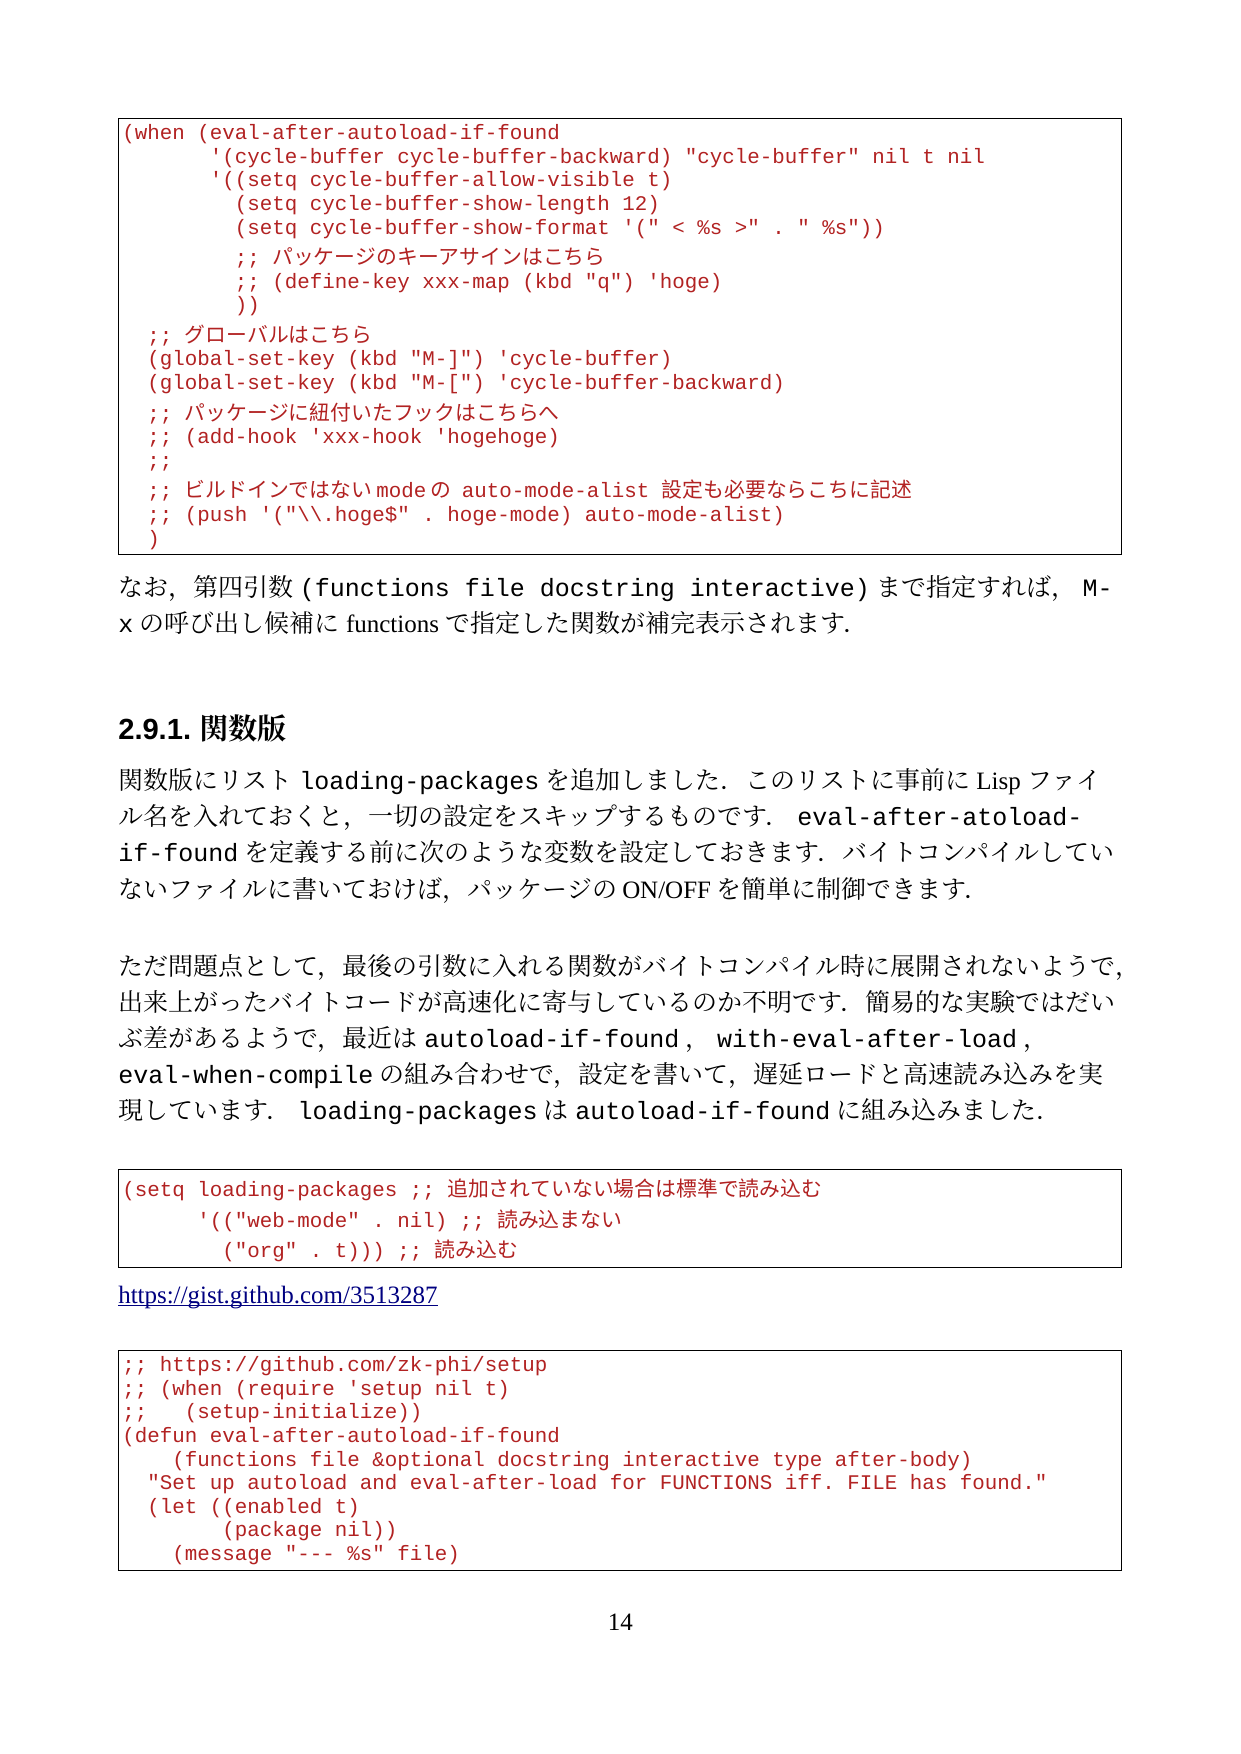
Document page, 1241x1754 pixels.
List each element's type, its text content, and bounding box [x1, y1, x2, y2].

text (defun eval-after-autoload-if-found [119, 1421, 1121, 1444]
text (package nil)) [119, 1516, 1121, 1539]
text ;; グローバルはこちら [119, 314, 1121, 344]
text (let ((enabled t) [119, 1492, 1121, 1516]
text なお，第四引数 (functions file docstring interactive) まで指定すれば， M-x の呼び出し候補に functions で指定した関数が補完表示されます． [118, 567, 1122, 669]
text ;; パッケージのキーアサインはこちら [119, 236, 1121, 267]
text ;; (add-hook 'xxx-hook 'hogehoge) [119, 422, 1121, 446]
text (message "--- %s" file) [119, 1539, 1121, 1570]
text 関数版にリスト loading-packages を追加しました．このリストに事前に Lisp ファイル名を入れておくと，一切の設定をスキップするものです． eval-after-atoload-if-found を定義する前に次のような変数を設定しておきます．バイトコンパイルしていないファイルに書いておけば，パッケージのON/OFFを簡単に制御できます． [118, 761, 1122, 934]
text "Set up autoload and eval-after-load for FUNCTIONS iff. FILE has found." [119, 1468, 1121, 1492]
text )) [119, 290, 1121, 314]
text ;; ビルドインではないmodeの auto-mode-alist 設定も必要ならこちに記述 [119, 469, 1121, 500]
text (setq cycle-buffer-show-format '(" < %s >" . " %s")) [119, 213, 1121, 236]
text (when (eval-after-autoload-if-found [119, 119, 1121, 142]
text ("org" . t))) ;; 読み込む [119, 1229, 1121, 1267]
text ;; https://github.com/zk-phi/setup [119, 1351, 1121, 1374]
text ;; (push '("\\.hoge$" . hoge-mode) auto-mode-alist) [119, 500, 1121, 523]
text https://gist.github.com/3513287 [118, 1280, 1122, 1337]
text (global-set-key (kbd "M-[") 'cycle-buffer-backward) [119, 368, 1121, 392]
text '((setq cycle-buffer-allow-visible t) [119, 165, 1121, 189]
text (global-set-key (kbd "M-]") 'cycle-buffer) [119, 344, 1121, 368]
text (functions file &optional docstring interactive type after-body) [119, 1444, 1121, 1468]
text ただ問題点として，最後の引数に入れる関数がバイトコンパイル時に展開されないようで，出来上がったバイトコードが高速化に寄与しているのか不明です．簡易的な実験ではだいぶ差があるようで，最近は autoload-if-found ， with-eval-after-load ， eval-when-compile の組み合わせで，設定を書いて，遅延ロードと高速読み込みを実現しています． loading-packages は autoload-if-found に組み込みました． [118, 947, 1122, 1156]
text ;; (setup-initialize)) [119, 1397, 1121, 1421]
text ) [119, 523, 1121, 554]
text ;; (define-key xxx-map (kbd "q") 'hoge) [119, 267, 1121, 290]
text '(("web-mode" . nil) ;; 読み込まない [119, 1199, 1121, 1229]
text ;; パッケージに紐付いたフックはこちらへ [119, 392, 1121, 422]
text '(cycle-buffer cycle-buffer-backward) "cycle-buffer" nil t nil [119, 142, 1121, 165]
text ;; [119, 446, 1121, 469]
text (setq cycle-buffer-show-length 12) [119, 189, 1121, 213]
text ;; (when (require 'setup nil t) [119, 1374, 1121, 1397]
text (setq loading-packages ;; 追加されていない場合は標準で読み込む [119, 1170, 1121, 1199]
subtitle 関数版 [118, 706, 1122, 748]
